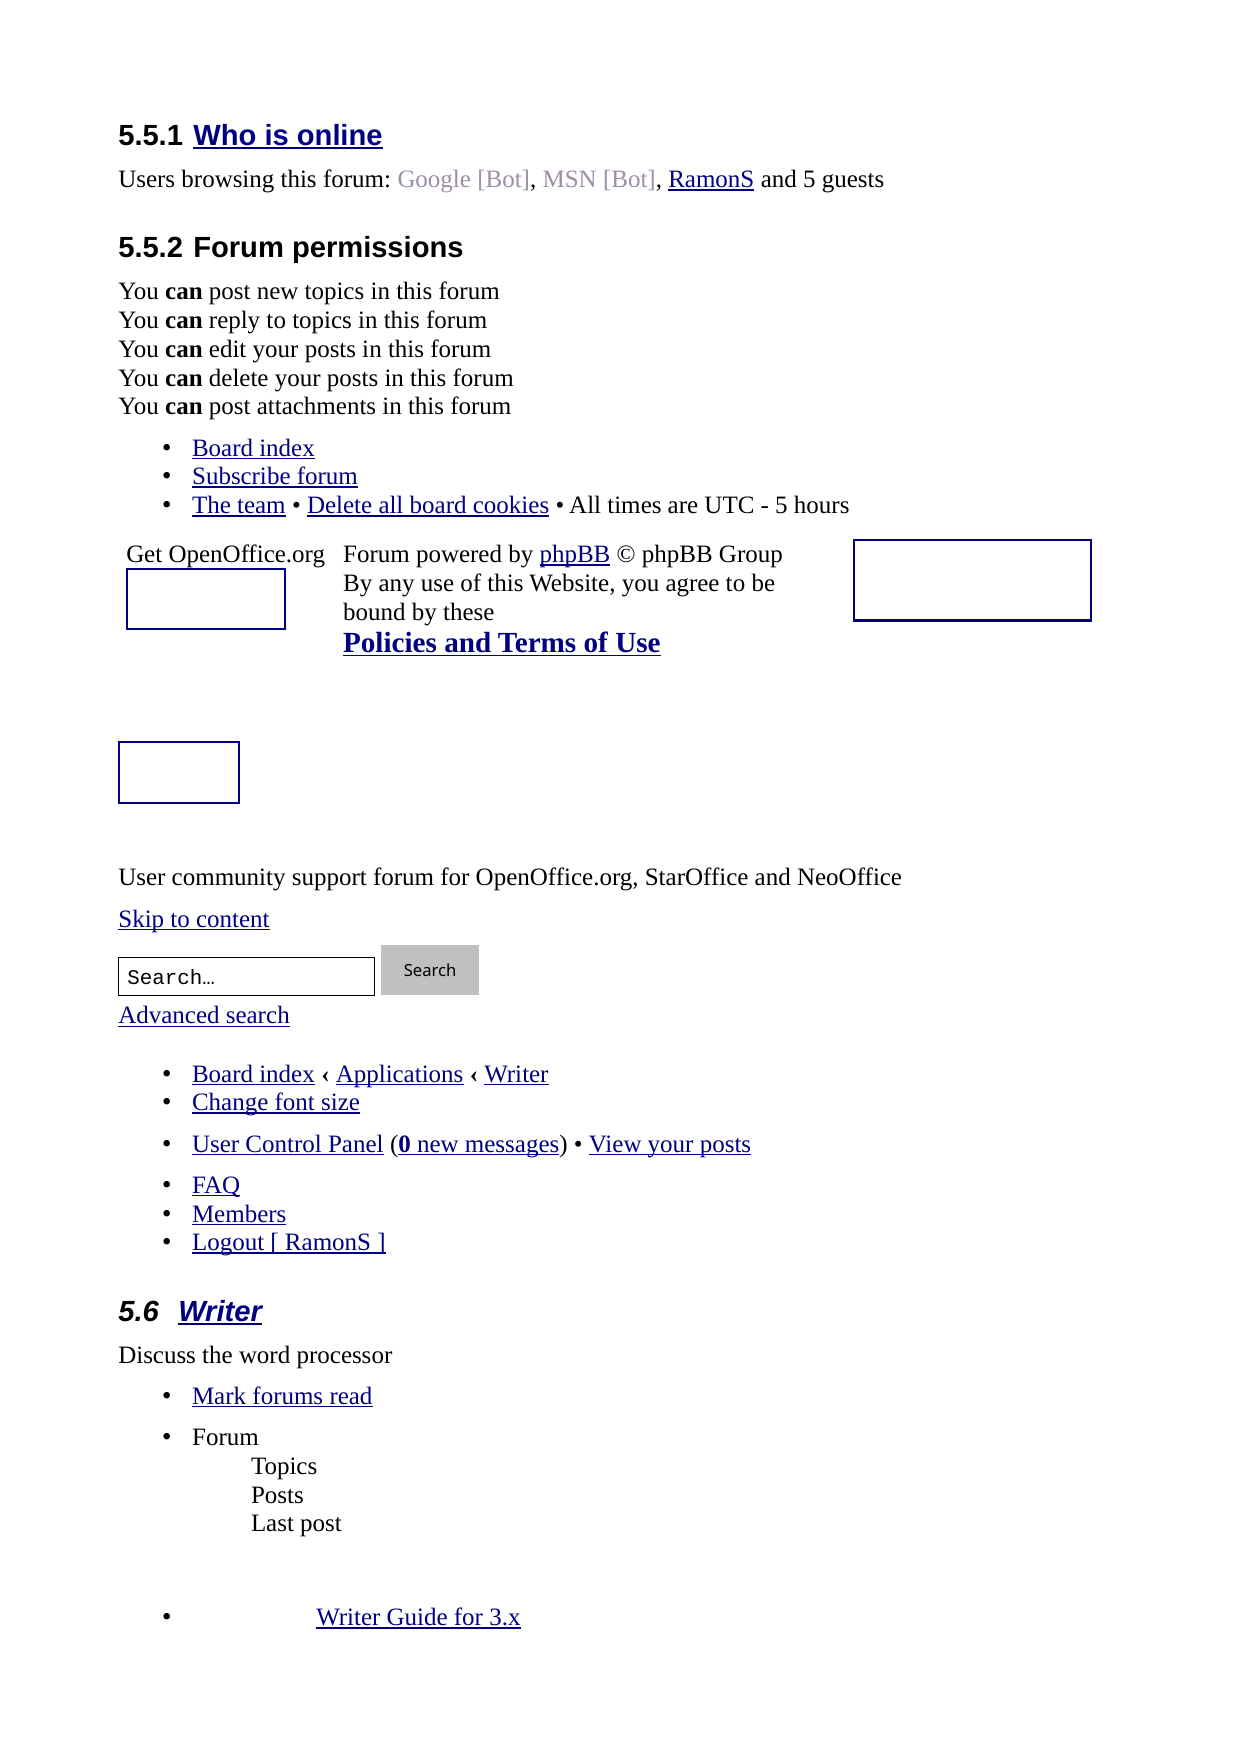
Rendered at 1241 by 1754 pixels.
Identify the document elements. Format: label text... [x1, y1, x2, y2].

table_header Forum powered by phpBB © phpBB Group By any use of this Website, you agree to be bound by these Policies and Terms of Use [335, 531, 846, 667]
text Advanced search [118, 945, 1122, 1029]
subtitle Who is online [118, 118, 1122, 152]
list Mark forums read [162, 1381, 1122, 1410]
list Members [162, 1199, 1122, 1227]
list User Control Panel (0 new messages) • View your posts [162, 1129, 1122, 1157]
text Users browsing this forum: Google [Bot], MSN [Bot], RamonS and 5 guests [118, 164, 1122, 193]
subtitle Writer Guide for 3.x [162, 1567, 1122, 1631]
text User community support forum for OpenOffice.org, StarOffice and NeoOffice [118, 834, 1122, 891]
list Change font size [162, 1087, 1122, 1116]
list Logout [ RamonS ] [162, 1227, 1122, 1256]
list Last post [221, 1508, 1122, 1537]
list The team • Delete all board cookies • All times are UTC - 5 hours [162, 490, 1122, 519]
text Discuss the word processor [118, 1340, 1122, 1368]
list Board index ‹ Applications ‹ Writer [162, 1059, 1122, 1087]
list Board index [162, 433, 1122, 461]
text You can post new topics in this forum You can reply to topics in this forum You can edit your posts in this forum You can delete your posts in this forum You can post attachments in this forum [118, 276, 1122, 420]
text Skip to content [118, 904, 1122, 932]
subtitle Writer [118, 1294, 1122, 1327]
table_header Get OpenOffice.org [118, 531, 335, 667]
subtitle Forum permissions [118, 230, 1122, 264]
list Topics [221, 1451, 1122, 1480]
list Posts [221, 1480, 1122, 1508]
list FAQ [162, 1170, 1122, 1199]
list Subscribe forum [162, 461, 1122, 490]
table_header [846, 531, 1122, 667]
subtitle Forum [162, 1422, 1122, 1451]
